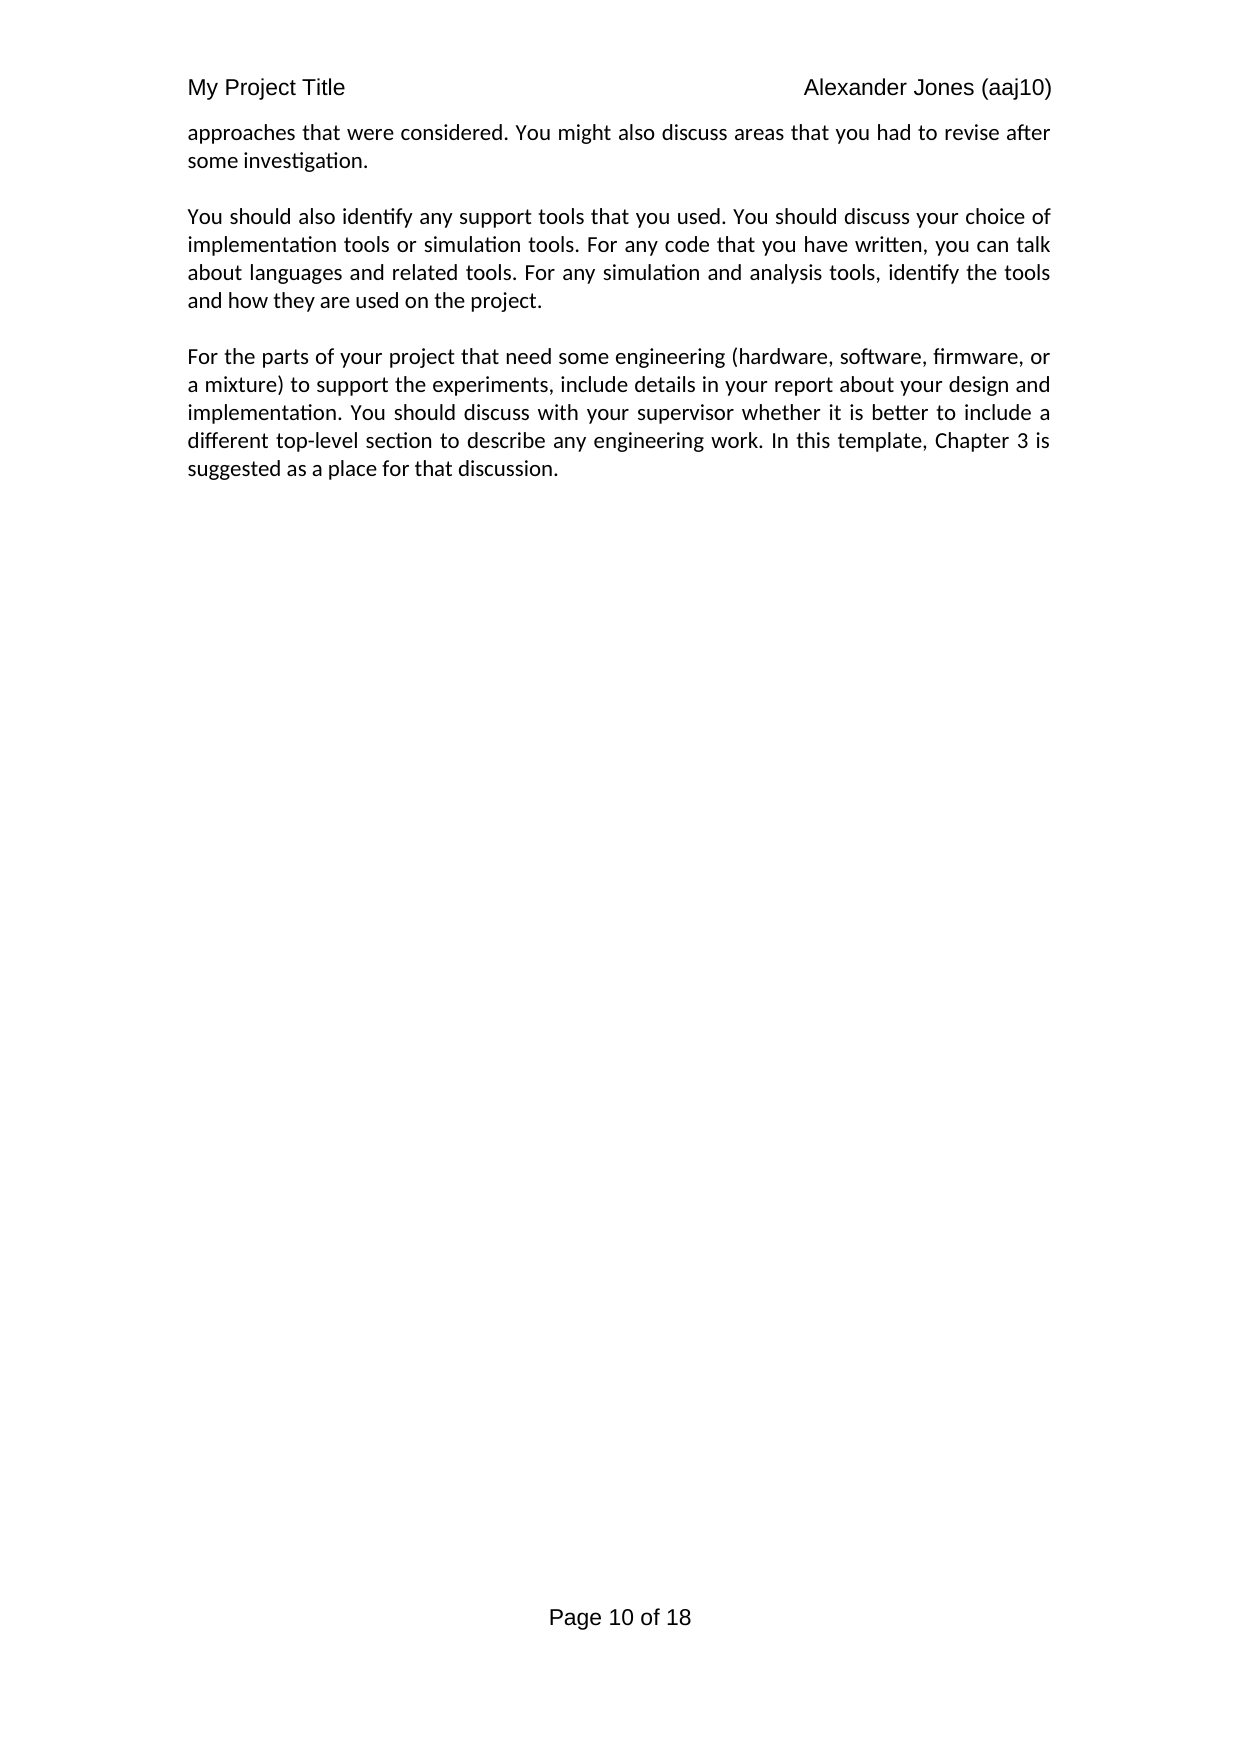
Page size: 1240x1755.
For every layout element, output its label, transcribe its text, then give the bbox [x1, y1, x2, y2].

text You should also identify any support tools that you used. You should discuss your choice of implementation tools or simulation tools. For any code that you have written, you can talk about languages and related tools. For any simulation and analysis tools, identify the tools and how they are used on the project. [187, 202, 1052, 314]
text For the parts of your project that need some engineering (hardware, software, firmware, or a mixture) to support the experiments, include details in your report about your design and implementation. You should discuss with your supervisor whether it is better to include a different top-level section to describe any engineering work. In this template, Chapter 3 is suggested as a place for that discussion. [187, 342, 1052, 482]
text approaches that were considered. You might also discuss areas that you had to revise after some investigation. [187, 118, 1052, 174]
